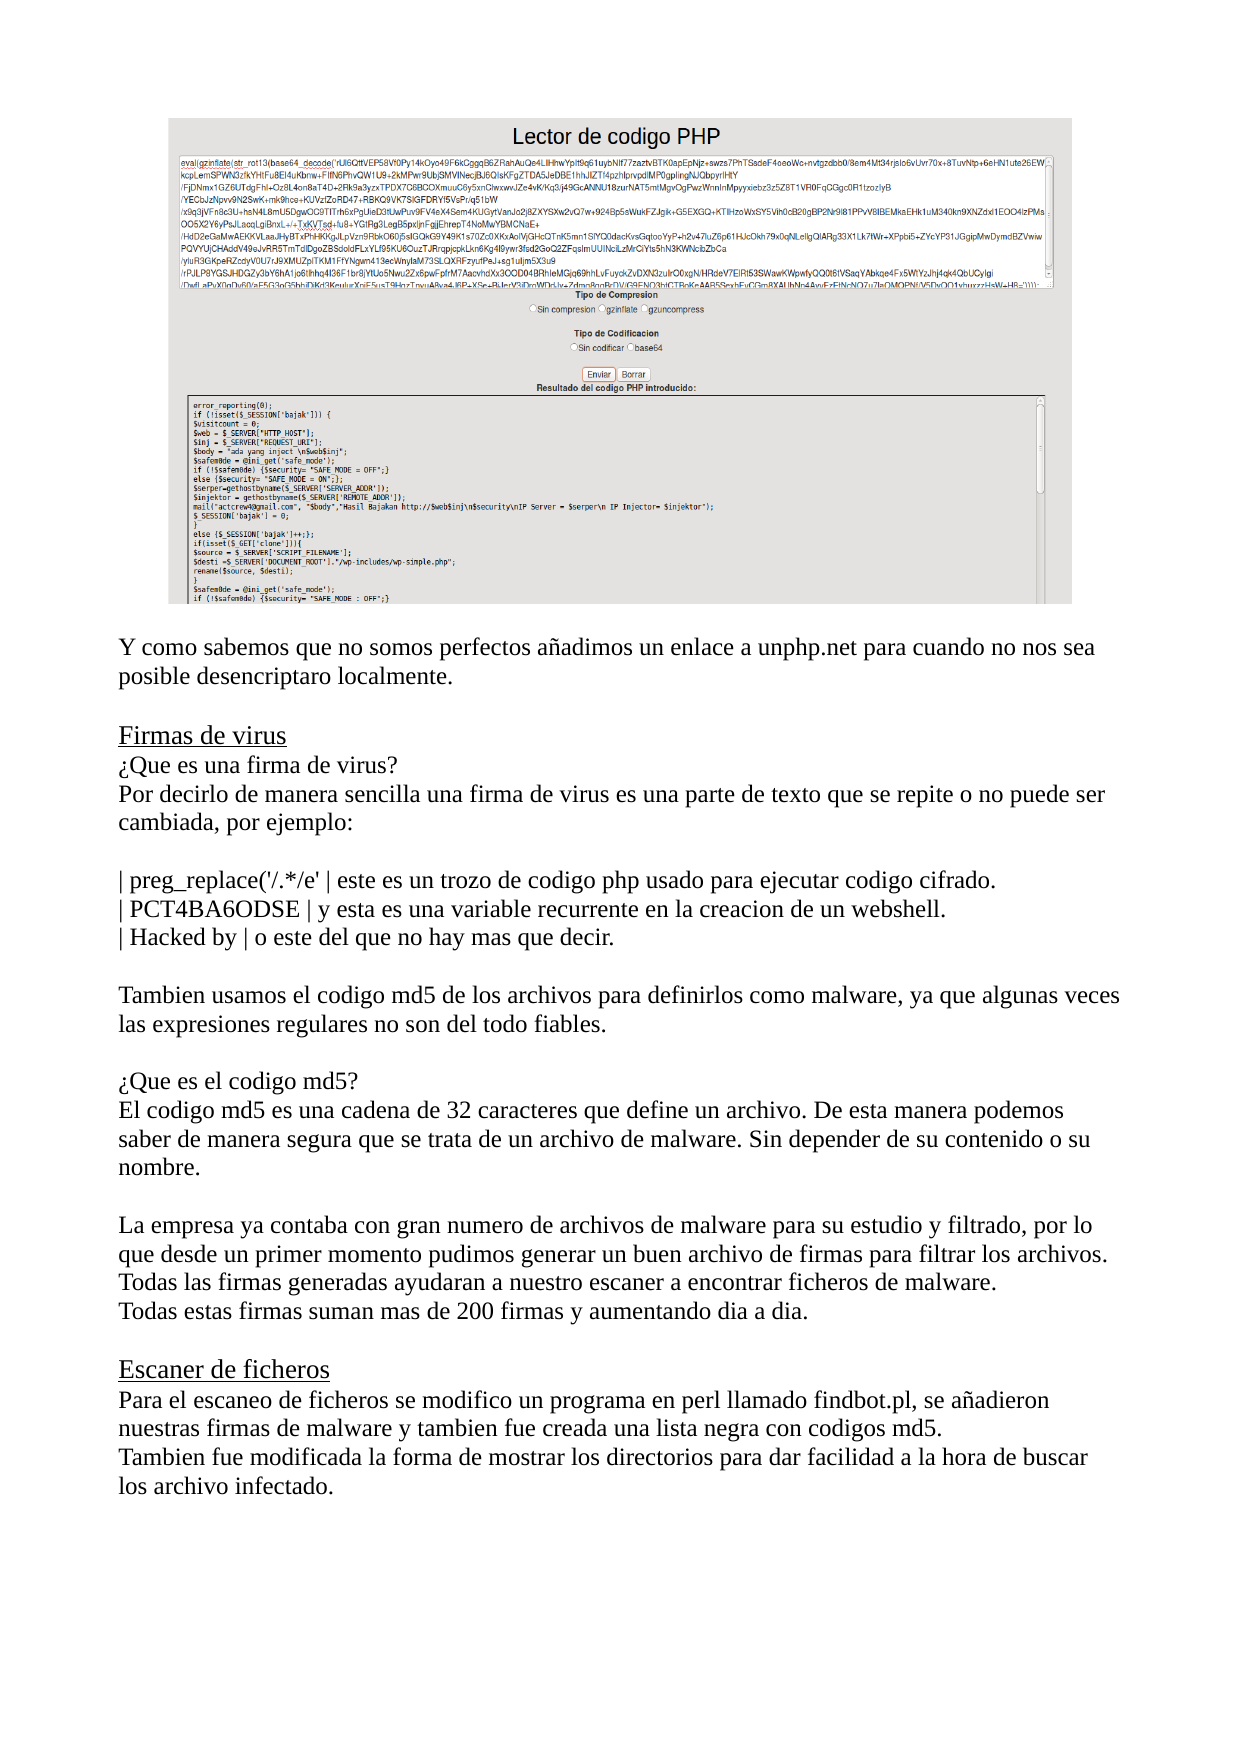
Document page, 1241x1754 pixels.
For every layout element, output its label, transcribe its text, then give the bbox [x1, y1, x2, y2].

text ¿Que es el codigo md5? [118, 1066, 1122, 1095]
text Todas estas firmas suman mas de 200 firmas y aumentando dia a dia. [118, 1296, 1122, 1325]
text Firmas de virus [118, 719, 1122, 750]
text Y como sabemos que no somos perfectos añadimos un enlace a unphp.net para cuando no nos sea posible desencriptaro localmente. [118, 632, 1122, 690]
text El codigo md5 es una cadena de 32 caracteres que define un archivo. De esta manera podemos saber de manera segura que se trata de un archivo de malware. Sin depender de su contenido o su nombre. [118, 1095, 1122, 1181]
text Para el escaneo de ficheros se modifico un programa en perl llamado findbot.pl, se añadieron nuestras firmas de malware y tambien fue creada una lista negra con codigos md5. [118, 1385, 1122, 1442]
text | PCT4BA6ODSE | y esta es una variable recurrente en la creacion de un webshell. [118, 894, 1122, 922]
text Todas las firmas generadas ayudaran a nuestro escaner a encontrar ficheros de malware. [118, 1267, 1122, 1296]
text | preg_replace('/.*/e' | este es un trozo de codigo php usado para ejecutar codigo cifrado. [118, 865, 1122, 894]
text Tambien fue modificada la forma de mostrar los directorios para dar facilidad a la hora de buscar los archivo infectado. [118, 1442, 1122, 1500]
text Tambien usamos el codigo md5 de los archivos para definirlos como malware, ya que algunas veces las expresiones regulares no son del todo fiables. [118, 980, 1122, 1037]
text ¿Que es una firma de virus? [118, 750, 1122, 779]
picture [168, 118, 1072, 604]
text La empresa ya contaba con gran numero de archivos de malware para su estudio y filtrado, por lo que desde un primer momento pudimos generar un buen archivo de firmas para filtrar los archivos. [118, 1210, 1122, 1267]
text Por decirlo de manera sencilla una firma de virus es una parte de texto que se repite o no puede ser cambiada, por ejemplo: [118, 779, 1122, 836]
text Escaner de ficheros [118, 1354, 1122, 1385]
text | Hacked by | o este del que no hay mas que decir. [118, 922, 1122, 951]
